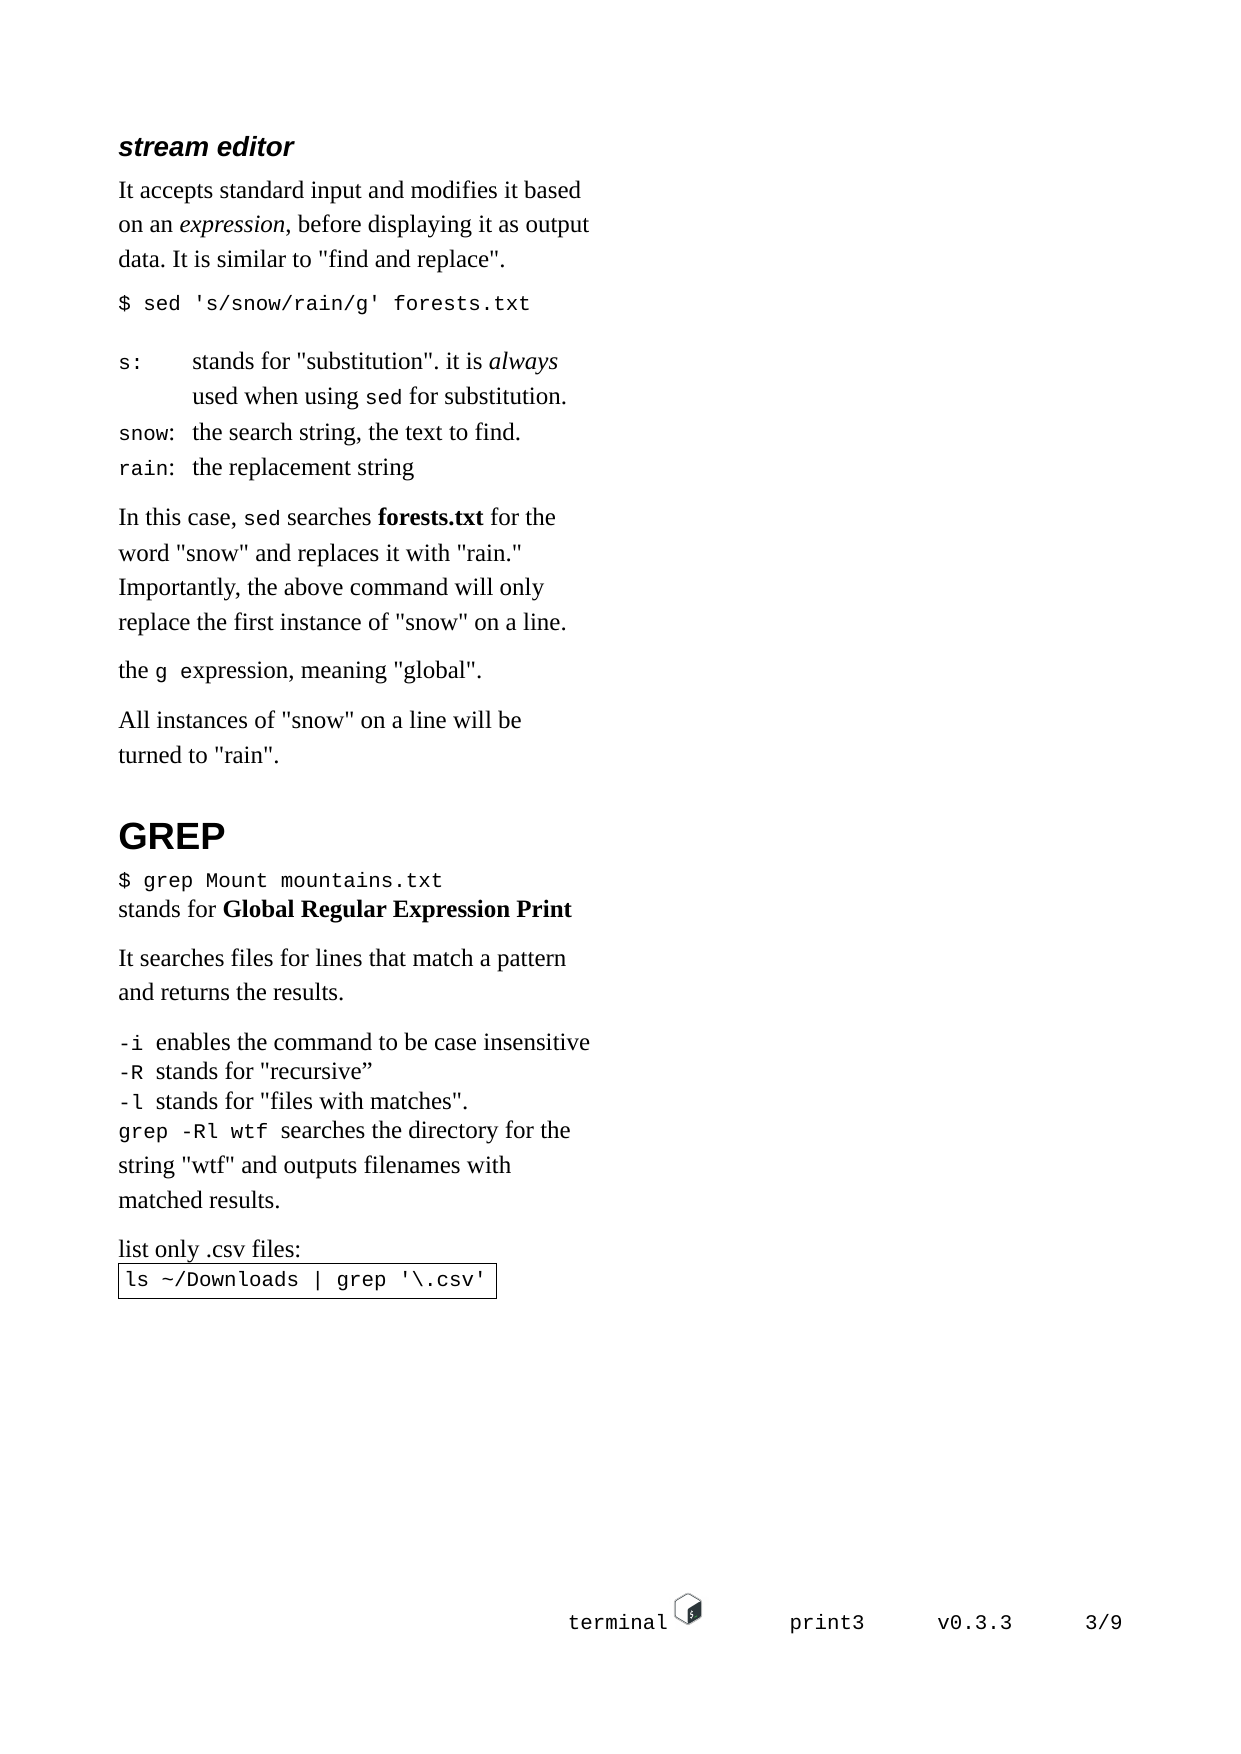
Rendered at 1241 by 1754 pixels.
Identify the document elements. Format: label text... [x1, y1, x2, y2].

picture [667, 1588, 709, 1630]
text snow: the search string, the text to find. [118, 417, 591, 446]
text $ grep Mount mountains.txt [118, 870, 591, 894]
text It accepts standard input and modifies it based on an expression, before displaying it as output data. It is similar to "find and replace". [118, 175, 591, 273]
text s: stands for "substitution". it is always used when using sed for substitution. [118, 346, 591, 411]
subtitle GREP [118, 814, 591, 858]
text grep -Rl wtf searches the directory for the string "wtf" and outputs filenames with matched results. [118, 1115, 591, 1214]
table_header ls ~/Downloads | grep '\.csv' [119, 1264, 496, 1298]
text All instances of "snow" on a line will be turned to "rain". [118, 706, 591, 769]
text -l stands for "files with matches". [118, 1086, 591, 1115]
text It searches files for lines that match a pattern and returns the results. [118, 943, 591, 1006]
text rain: the replacement string [118, 452, 591, 482]
text list only .csv files: [118, 1234, 591, 1263]
text $ sed 's/snow/rain/g' forests.txt [118, 293, 591, 317]
text -i enables the command to be case insensitive [118, 1027, 591, 1056]
text the g expression, meaning "global". [118, 656, 591, 685]
text In this case, sed searches forests.txt for the word "snow" and replaces it with "rain." Importantly, the above command will only replace the first instance of "snow" on a line. [118, 502, 591, 635]
subtitle stream editor [118, 131, 591, 162]
text stands for Global Regular Expression Print [118, 894, 591, 923]
text -R stands for "recursive” [118, 1056, 591, 1086]
